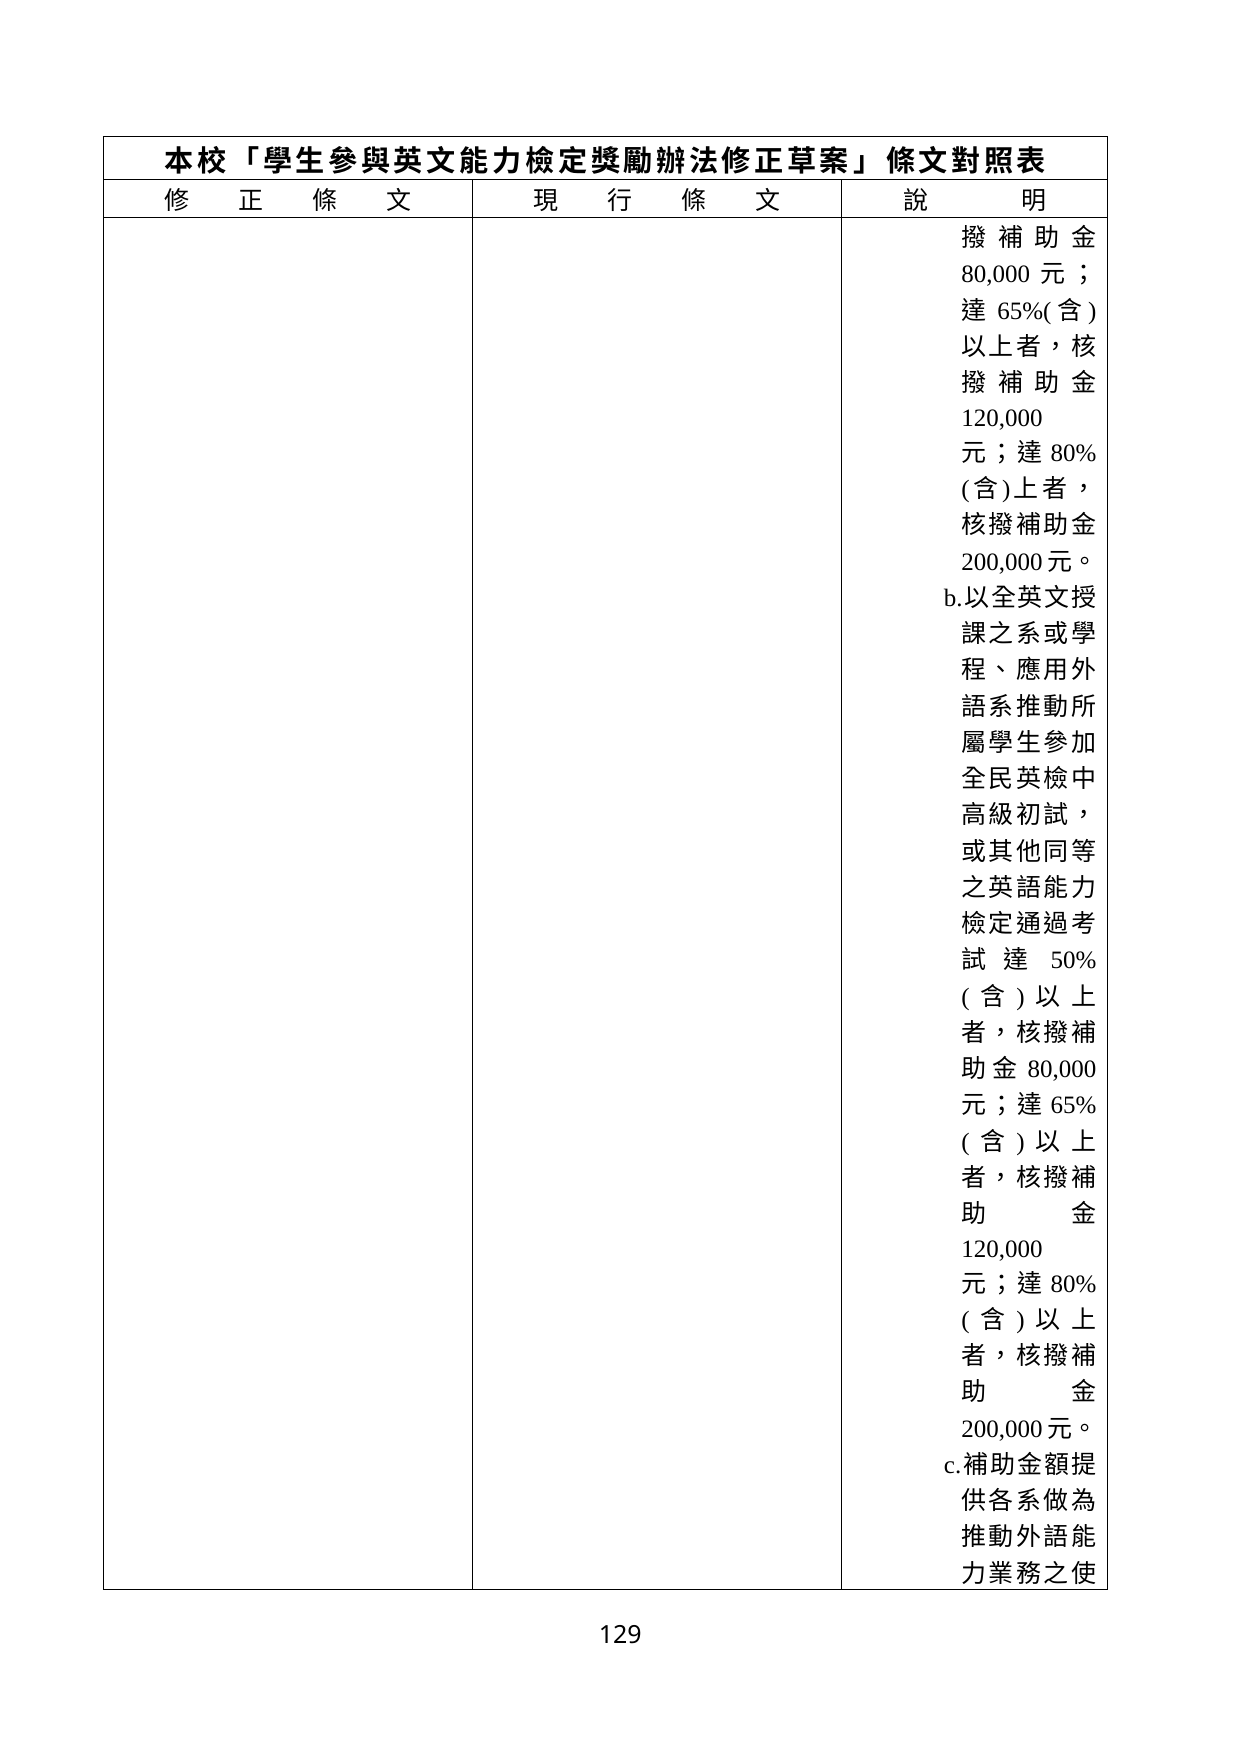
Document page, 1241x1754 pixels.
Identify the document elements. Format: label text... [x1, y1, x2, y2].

table_cell [473, 218, 841, 1589]
table_cell 現行條文 [473, 180, 841, 217]
table_cell 撥補助金80,000元；達65%(含)以上者，核撥補助金120,000元；達80%(含)上者，核撥補助金200,000元。 b.以全英文授課之系或學程、應用外語系推動所屬學生參加全民英檢中高級初試，或其他同等之英語能力檢定通過考試達50%(含)以上者，核撥補助金80,000元；達65%(含)以上者，核撥補助金120,000元；達80%(含)以上者，核撥補助金200,000元。 c.補助金額提供各系做為推動外語能力業務之使 [842, 218, 1107, 1589]
table_header 本校「學生參與英文能力檢定獎勵辦法修正草案」條文對照表 [104, 137, 1107, 179]
table_cell [104, 218, 472, 1589]
table_cell 修正條文 [104, 180, 472, 217]
table_cell 說明 [842, 180, 1107, 217]
